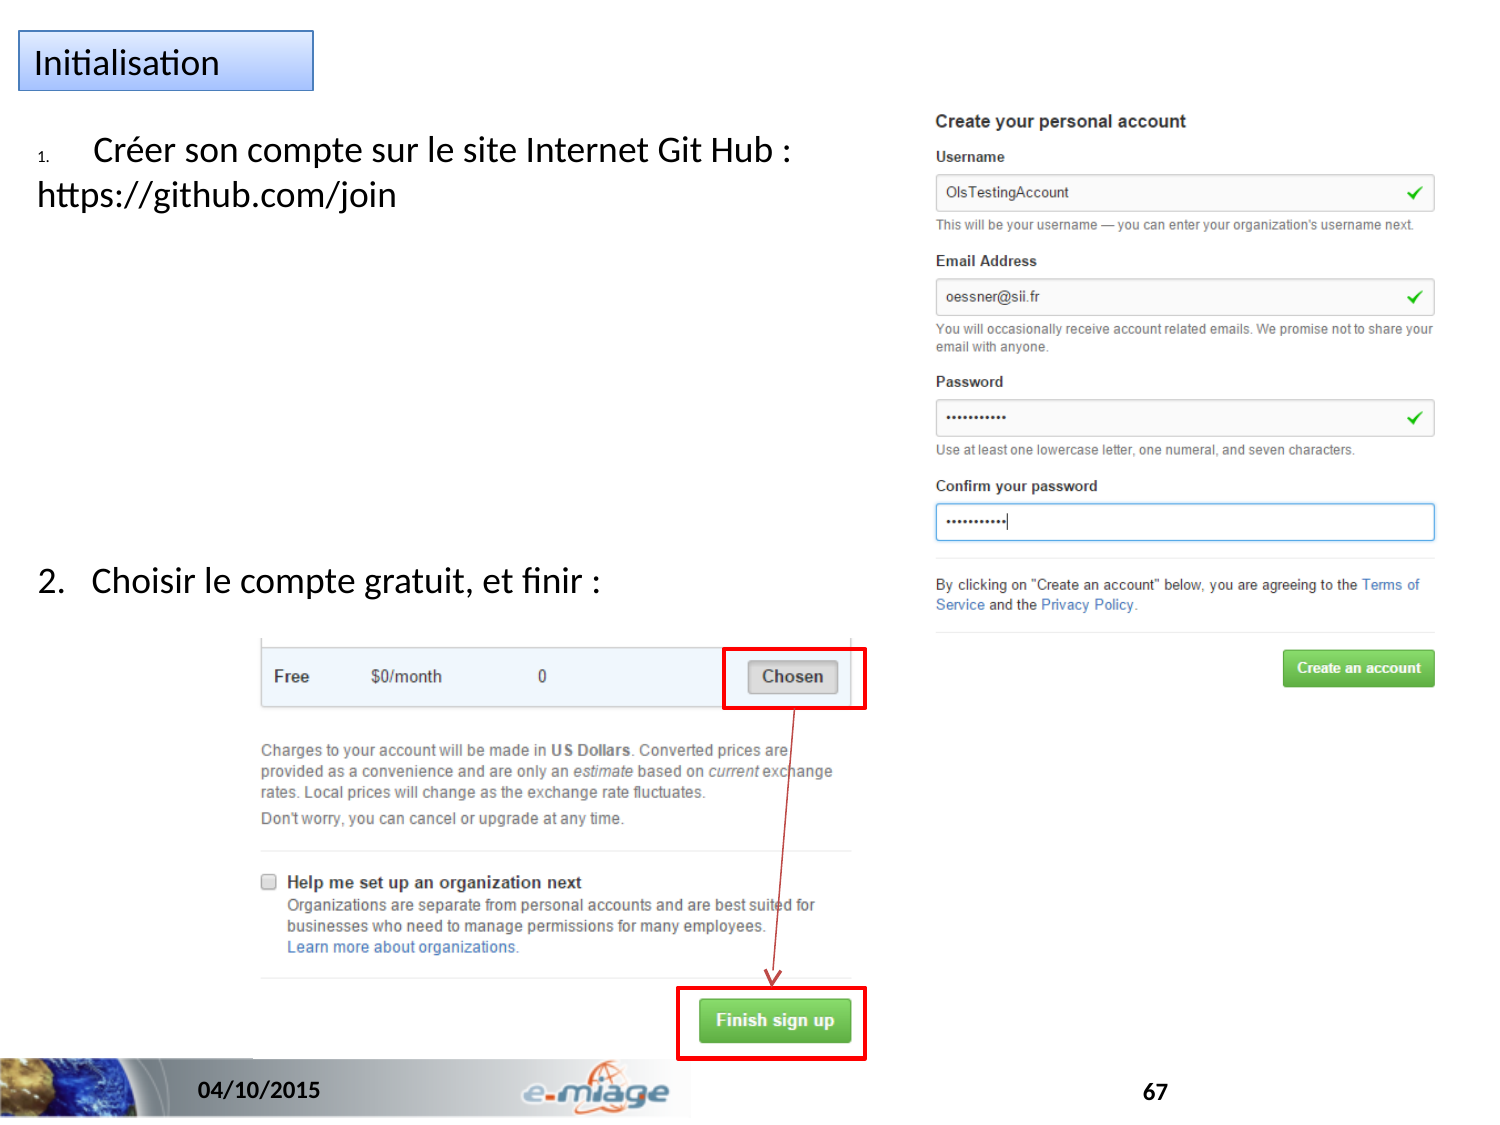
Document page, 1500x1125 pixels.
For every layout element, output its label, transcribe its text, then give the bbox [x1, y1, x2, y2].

picture [726, 651, 863, 706]
picture [927, 101, 1456, 704]
picture [0, 638, 866, 1118]
text_box 2. Choisir le compte gratuit, et finir : [22, 549, 617, 609]
picture [680, 990, 863, 1056]
text_box Initialisation [18, 30, 313, 91]
text_box Créer son compte sur le site Internet Git Hub : https://github.com/join [22, 117, 808, 223]
